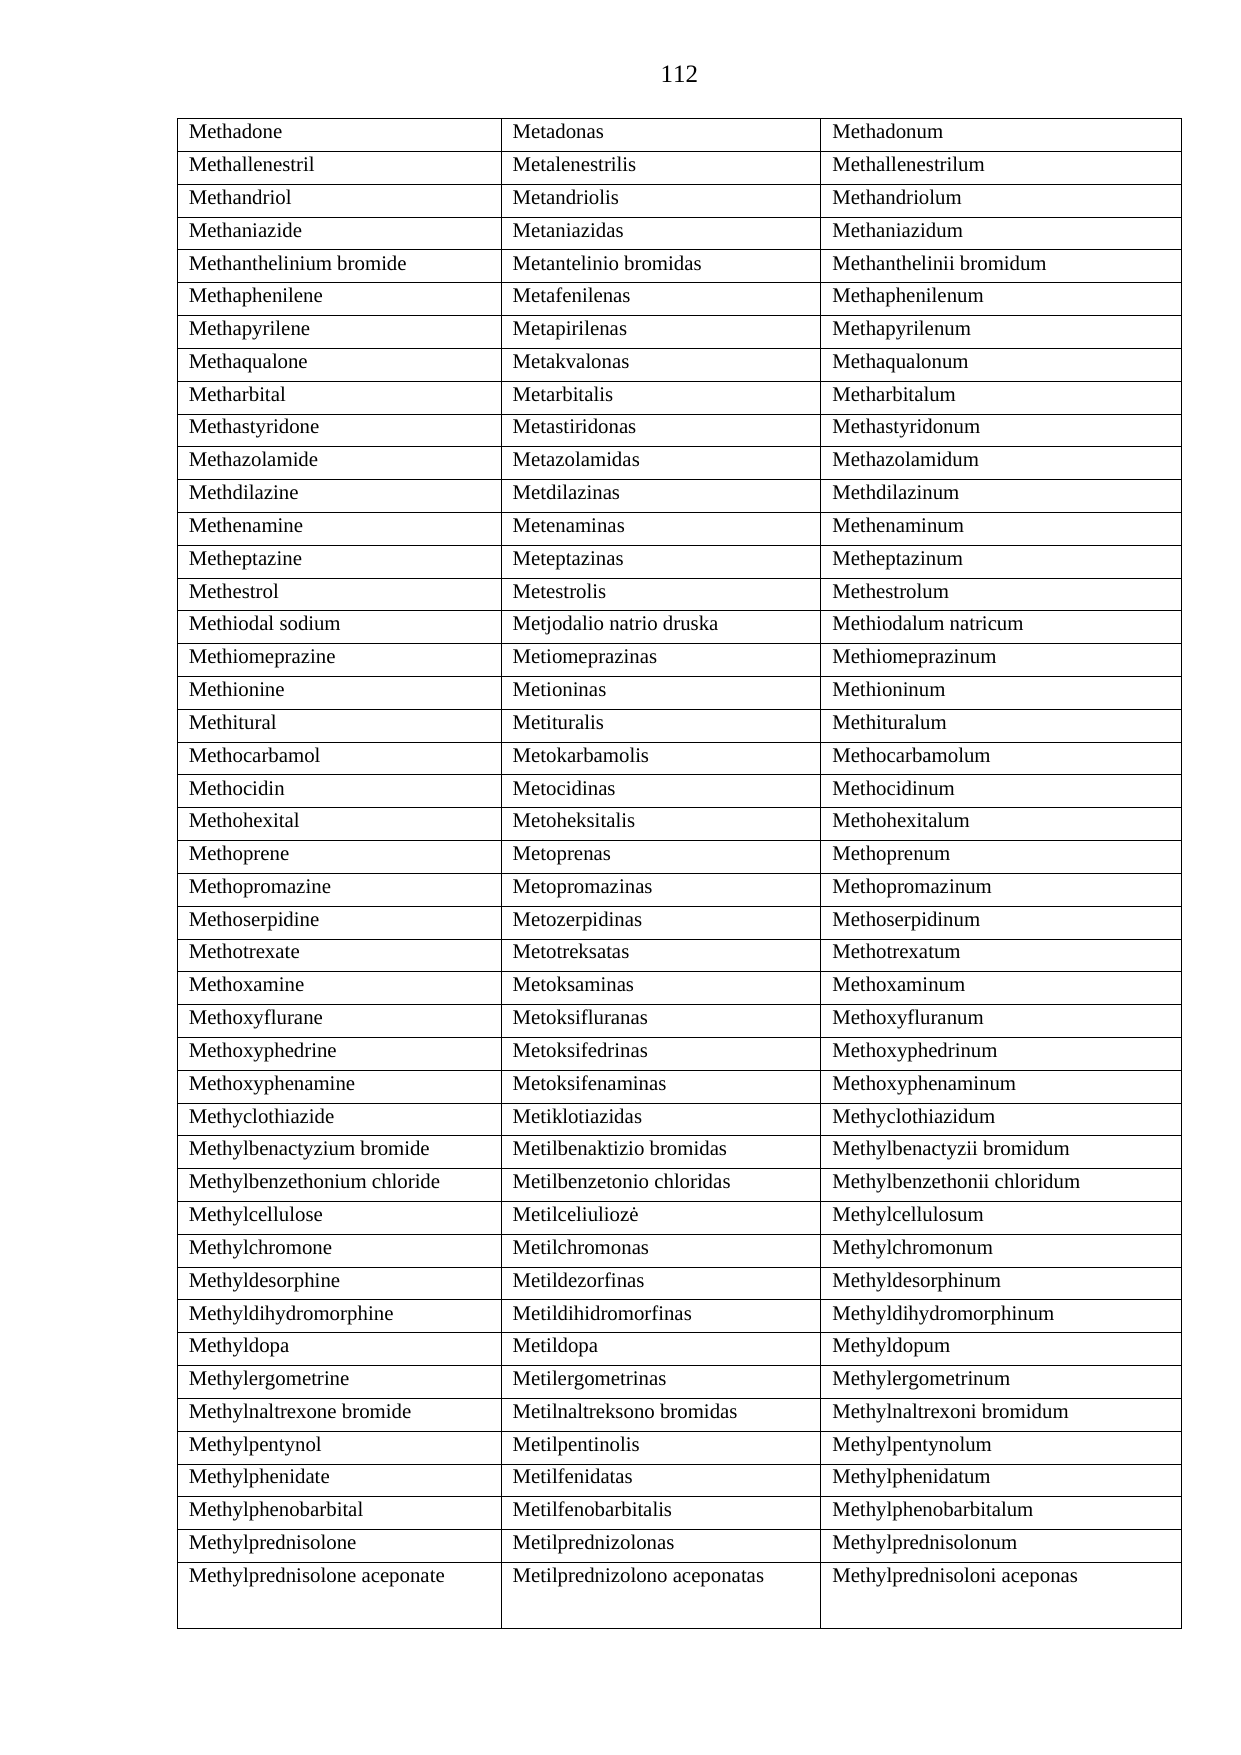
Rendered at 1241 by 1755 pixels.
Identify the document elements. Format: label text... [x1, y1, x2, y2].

table_cell Methallenestril [178, 152, 501, 184]
table_cell Methdilazinum [821, 480, 1181, 512]
table_cell Metalenestrilis [502, 152, 820, 184]
table_cell Methylchromonum [821, 1235, 1181, 1267]
table_cell Methanthelinium bromide [178, 250, 501, 282]
table_cell Metadonas [502, 119, 820, 151]
table_cell Metituralis [502, 710, 820, 742]
table_cell Metandriolis [502, 185, 820, 217]
table_cell Methoxyflurane [178, 1005, 501, 1037]
table_cell Metotreksatas [502, 940, 820, 971]
table_cell Metildezorfinas [502, 1268, 820, 1299]
table_cell Methoxyphenamine [178, 1071, 501, 1102]
table_cell Meteptazinas [502, 546, 820, 577]
table_cell Methoxyfluranum [821, 1005, 1181, 1037]
table_cell Methylcellulose [178, 1202, 501, 1234]
table_cell Methylbenzethonium chloride [178, 1169, 501, 1201]
table_cell Methadone [178, 119, 501, 151]
table_cell Methoxamine [178, 972, 501, 1004]
table_cell Methylphenidate [178, 1465, 501, 1496]
table_cell Metilfenobarbitalis [502, 1497, 820, 1529]
table_cell Methoprenum [821, 841, 1181, 873]
table_cell Methiodalum natricum [821, 611, 1181, 643]
table_cell Methanthelinii bromidum [821, 250, 1181, 282]
table_cell Metafenilenas [502, 283, 820, 315]
table_cell Methestrolum [821, 579, 1181, 610]
table_cell Metilceliuliozė [502, 1202, 820, 1234]
table_cell Metoksifedrinas [502, 1038, 820, 1070]
table_cell Metapirilenas [502, 316, 820, 348]
table_cell Metiklotiazidas [502, 1104, 820, 1135]
table_cell Methylnaltrexoni bromidum [821, 1399, 1181, 1431]
table_cell Methoserpidine [178, 907, 501, 938]
table_cell Methaphenilenum [821, 283, 1181, 315]
table_cell Methylchromone [178, 1235, 501, 1267]
table_cell Metilpentinolis [502, 1432, 820, 1463]
table_cell Methyldihydromorphinum [821, 1300, 1181, 1332]
table_cell Metildopa [502, 1333, 820, 1365]
table_cell Methylprednisolone aceponate [178, 1563, 501, 1627]
table_cell Methenamine [178, 513, 501, 545]
table_cell Metoksifluranas [502, 1005, 820, 1037]
table_cell Methyclothiazidum [821, 1104, 1181, 1135]
table_cell Methylbenactyzium bromide [178, 1136, 501, 1168]
table_cell Methylbenzethonii chloridum [821, 1169, 1181, 1201]
table_cell Methadonum [821, 119, 1181, 151]
table_cell Methylpentynol [178, 1432, 501, 1463]
table_cell Metiomeprazinas [502, 644, 820, 676]
table_cell Methazolamide [178, 447, 501, 479]
table_cell Methdilazine [178, 480, 501, 512]
table_cell Methylprednisoloni aceponas [821, 1563, 1181, 1627]
table_cell Methaniazide [178, 218, 501, 249]
table_cell Methoxyphedrinum [821, 1038, 1181, 1070]
table_cell Methyclothiazide [178, 1104, 501, 1135]
table_cell Methyldihydromorphine [178, 1300, 501, 1332]
table_cell Methiomeprazinum [821, 644, 1181, 676]
table_cell Methocidinum [821, 775, 1181, 807]
table_cell Methylprednisolone [178, 1530, 501, 1562]
table_cell Methocarbamolum [821, 743, 1181, 774]
table_cell Methopromazinum [821, 874, 1181, 906]
table_cell Metoheksitalis [502, 808, 820, 840]
table_cell Metildihidromorfinas [502, 1300, 820, 1332]
table_cell Metantelinio bromidas [502, 250, 820, 282]
table_cell Metaniazidas [502, 218, 820, 249]
table_cell Methapyrilenum [821, 316, 1181, 348]
table_cell Methoserpidinum [821, 907, 1181, 938]
table_cell Metilprednizolonas [502, 1530, 820, 1562]
table_cell Methaniazidum [821, 218, 1181, 249]
table_cell Metocidinas [502, 775, 820, 807]
table_cell Methotrexatum [821, 940, 1181, 971]
table_cell Methocarbamol [178, 743, 501, 774]
table_cell Methohexitalum [821, 808, 1181, 840]
table_cell Methaqualone [178, 349, 501, 381]
table_cell Methoxaminum [821, 972, 1181, 1004]
table_cell Metastiridonas [502, 415, 820, 446]
table_cell Metilnaltreksono bromidas [502, 1399, 820, 1431]
table_cell Methaqualonum [821, 349, 1181, 381]
table_cell Methastyridonum [821, 415, 1181, 446]
table_cell Metazolamidas [502, 447, 820, 479]
table_cell Methastyridone [178, 415, 501, 446]
table_cell Methylprednisolonum [821, 1530, 1181, 1562]
table_cell Metjodalio natrio druska [502, 611, 820, 643]
table_cell Metdilazinas [502, 480, 820, 512]
table_cell Metilprednizolono aceponatas [502, 1563, 820, 1627]
table_cell Methyldesorphine [178, 1268, 501, 1299]
table_cell Methoxyphedrine [178, 1038, 501, 1070]
table_cell Methestrol [178, 579, 501, 610]
table_cell Methallenestrilum [821, 152, 1181, 184]
table_cell Metharbital [178, 382, 501, 413]
table_cell Methylphenobarbitalum [821, 1497, 1181, 1529]
table_cell Methapyrilene [178, 316, 501, 348]
table_cell Methenaminum [821, 513, 1181, 545]
table_cell Methitural [178, 710, 501, 742]
table_cell Methiomeprazine [178, 644, 501, 676]
table_cell Metilbenzetonio chloridas [502, 1169, 820, 1201]
table_cell Metenaminas [502, 513, 820, 545]
table_cell Metheptazine [178, 546, 501, 577]
table_cell Methiodal sodium [178, 611, 501, 643]
table_cell Methazolamidum [821, 447, 1181, 479]
table_cell Methopromazine [178, 874, 501, 906]
table_cell Metoksaminas [502, 972, 820, 1004]
table_cell Metozerpidinas [502, 907, 820, 938]
table_cell Methylphenidatum [821, 1465, 1181, 1496]
table_cell Metopromazinas [502, 874, 820, 906]
table_cell Metokarbamolis [502, 743, 820, 774]
table_cell Methioninum [821, 677, 1181, 709]
table_cell Metioninas [502, 677, 820, 709]
table_cell Metoprenas [502, 841, 820, 873]
table_cell Methaphenilene [178, 283, 501, 315]
table_cell Metharbitalum [821, 382, 1181, 413]
table_cell Metoksifenaminas [502, 1071, 820, 1102]
table_cell Methandriol [178, 185, 501, 217]
table_cell Methandriolum [821, 185, 1181, 217]
table_cell Metestrolis [502, 579, 820, 610]
table_cell Methyldopa [178, 1333, 501, 1365]
table_cell Methylergometrinum [821, 1366, 1181, 1398]
table_cell Metilchromonas [502, 1235, 820, 1267]
table_cell Methituralum [821, 710, 1181, 742]
table_cell Methyldesorphinum [821, 1268, 1181, 1299]
table_cell Metarbitalis [502, 382, 820, 413]
table_cell Methylnaltrexone bromide [178, 1399, 501, 1431]
table_cell Methylbenactyzii bromidum [821, 1136, 1181, 1168]
table_cell Methoxyphenaminum [821, 1071, 1181, 1102]
table_cell Methocidin [178, 775, 501, 807]
table_cell Metilergometrinas [502, 1366, 820, 1398]
table_cell Methylphenobarbital [178, 1497, 501, 1529]
table_cell Methyldopum [821, 1333, 1181, 1365]
table_cell Methoprene [178, 841, 501, 873]
table_cell Metilbenaktizio bromidas [502, 1136, 820, 1168]
table_cell Metakvalonas [502, 349, 820, 381]
table_cell Methohexital [178, 808, 501, 840]
table_cell Methylcellulosum [821, 1202, 1181, 1234]
table_cell Methylergometrine [178, 1366, 501, 1398]
table_cell Methionine [178, 677, 501, 709]
table_cell Metheptazinum [821, 546, 1181, 577]
table_cell Methotrexate [178, 940, 501, 971]
table_cell Methylpentynolum [821, 1432, 1181, 1463]
table_cell Metilfenidatas [502, 1465, 820, 1496]
